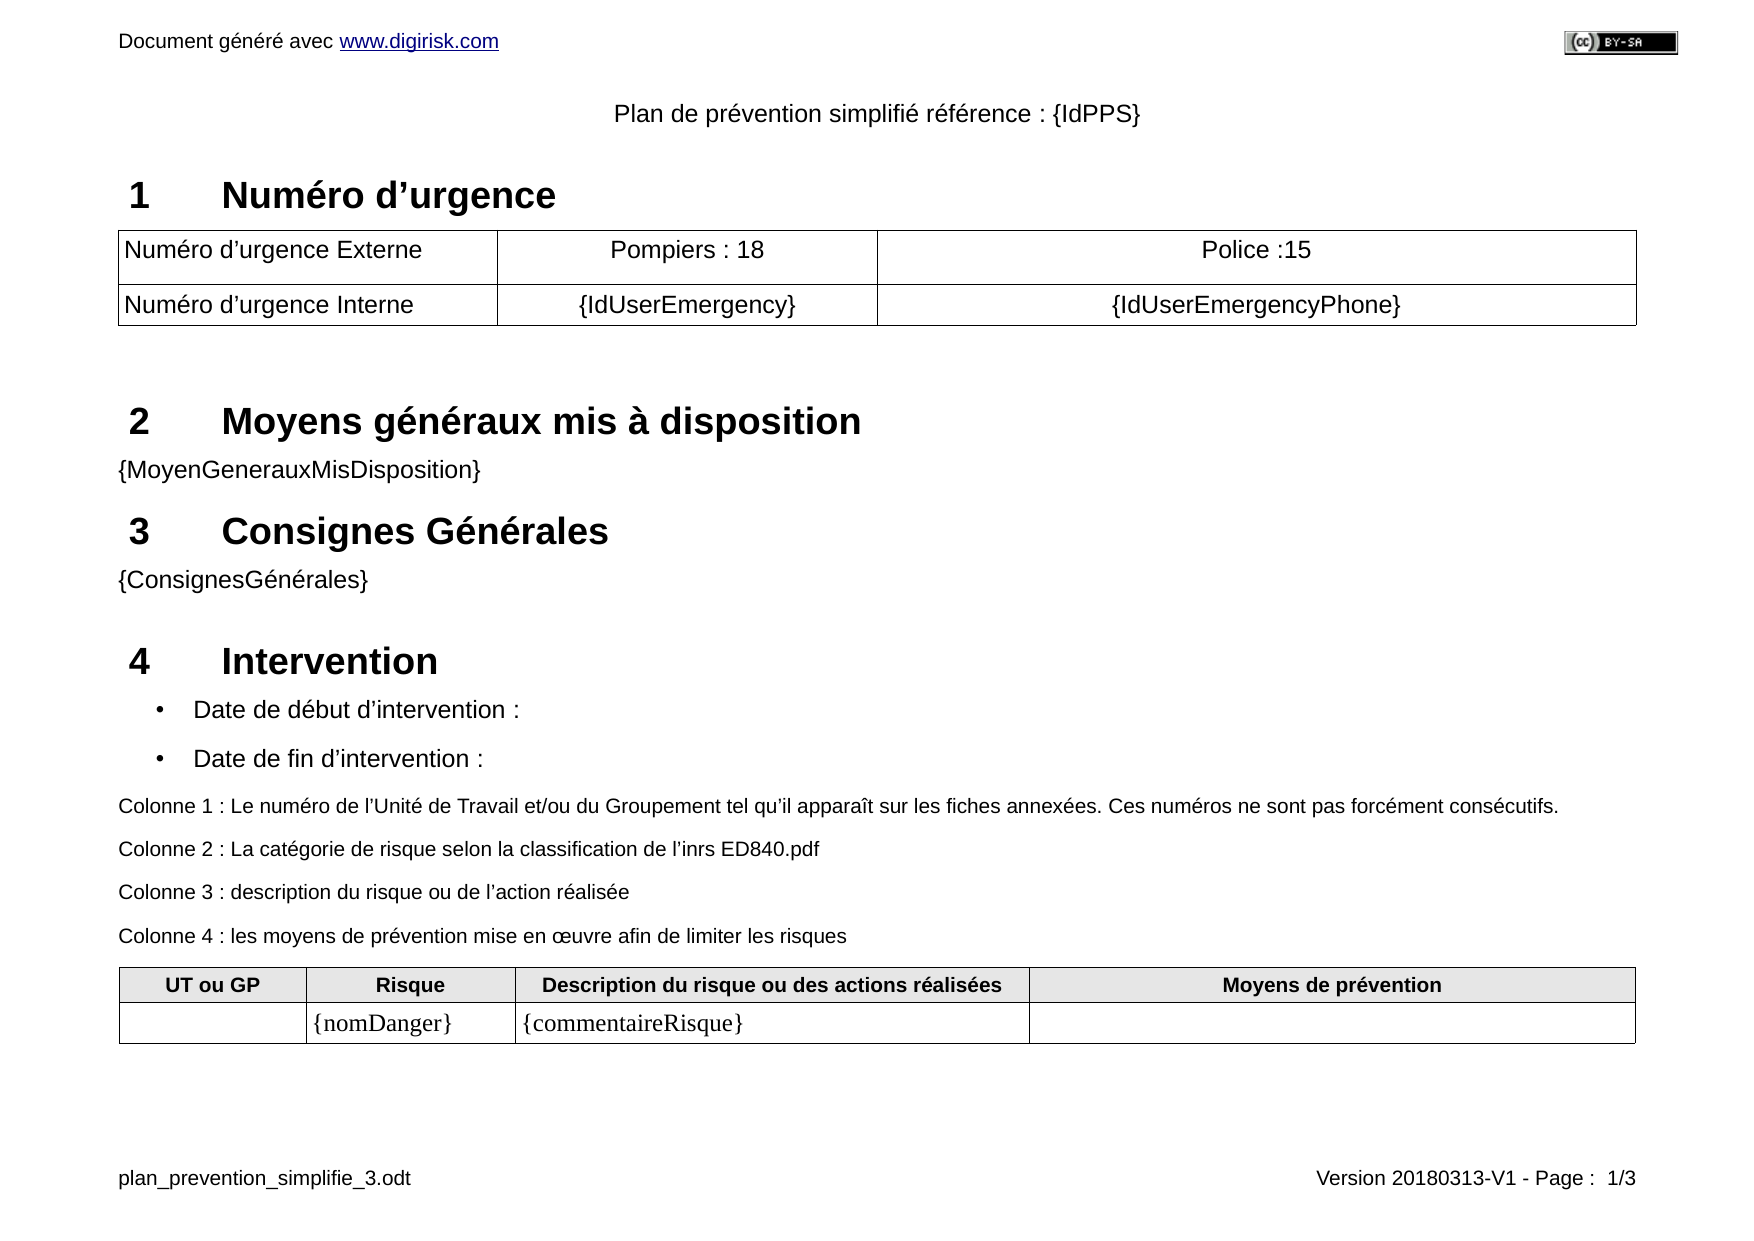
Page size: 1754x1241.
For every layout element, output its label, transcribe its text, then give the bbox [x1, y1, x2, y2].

list Date de fin d’intervention : [156, 744, 1636, 773]
table_cell [1030, 1003, 1635, 1043]
table_header Numéro d’urgence Externe [119, 231, 497, 284]
table_cell {commentaireRisque} [516, 1003, 1029, 1043]
table_header Police :15 [878, 231, 1636, 284]
text {ConsignesGénérales} [118, 565, 1636, 594]
text Colonne 4 : les moyens de prévention mise en œuvre afin de limiter les risques [118, 923, 1636, 947]
table_cell Numéro d’urgence Interne [119, 285, 497, 325]
table_cell {IdUserEmergencyPhone} [878, 285, 1636, 325]
table_cell {nomDanger} [307, 1003, 515, 1043]
table_header Description du risque ou des actions réalisées [516, 968, 1029, 1002]
table_header Pompiers : 18 [498, 231, 877, 284]
subtitle Moyens généraux mis à disposition [118, 399, 1636, 442]
list Date de début d’intervention : [156, 695, 1636, 724]
table_header UT ou GP [120, 968, 306, 1002]
text Colonne 1 : Le numéro de l’Unité de Travail et/ou du Groupement tel qu’il apparaît sur les fiches annexées. Ces numéros ne sont pas forcément consécutifs. [118, 793, 1636, 817]
text {MoyenGenerauxMisDisposition} [118, 455, 1636, 484]
text Colonne 3 : description du risque ou de l’action réalisée [118, 880, 1636, 904]
text Plan de prévention simplifié référence : {IdPPS} [118, 99, 1636, 128]
table_header Risque [307, 968, 515, 1002]
text Colonne 2 : La catégorie de risque selon la classification de l’inrs ED840.pdf [118, 837, 1636, 861]
table_header Moyens de prévention [1030, 968, 1635, 1002]
subtitle Intervention [118, 639, 1636, 683]
picture [1564, 31, 1679, 55]
subtitle Numéro d’urgence [118, 173, 1636, 217]
table_cell {IdUserEmergency} [498, 285, 877, 325]
table_cell [120, 1003, 306, 1043]
subtitle Consignes Générales [118, 509, 1636, 552]
